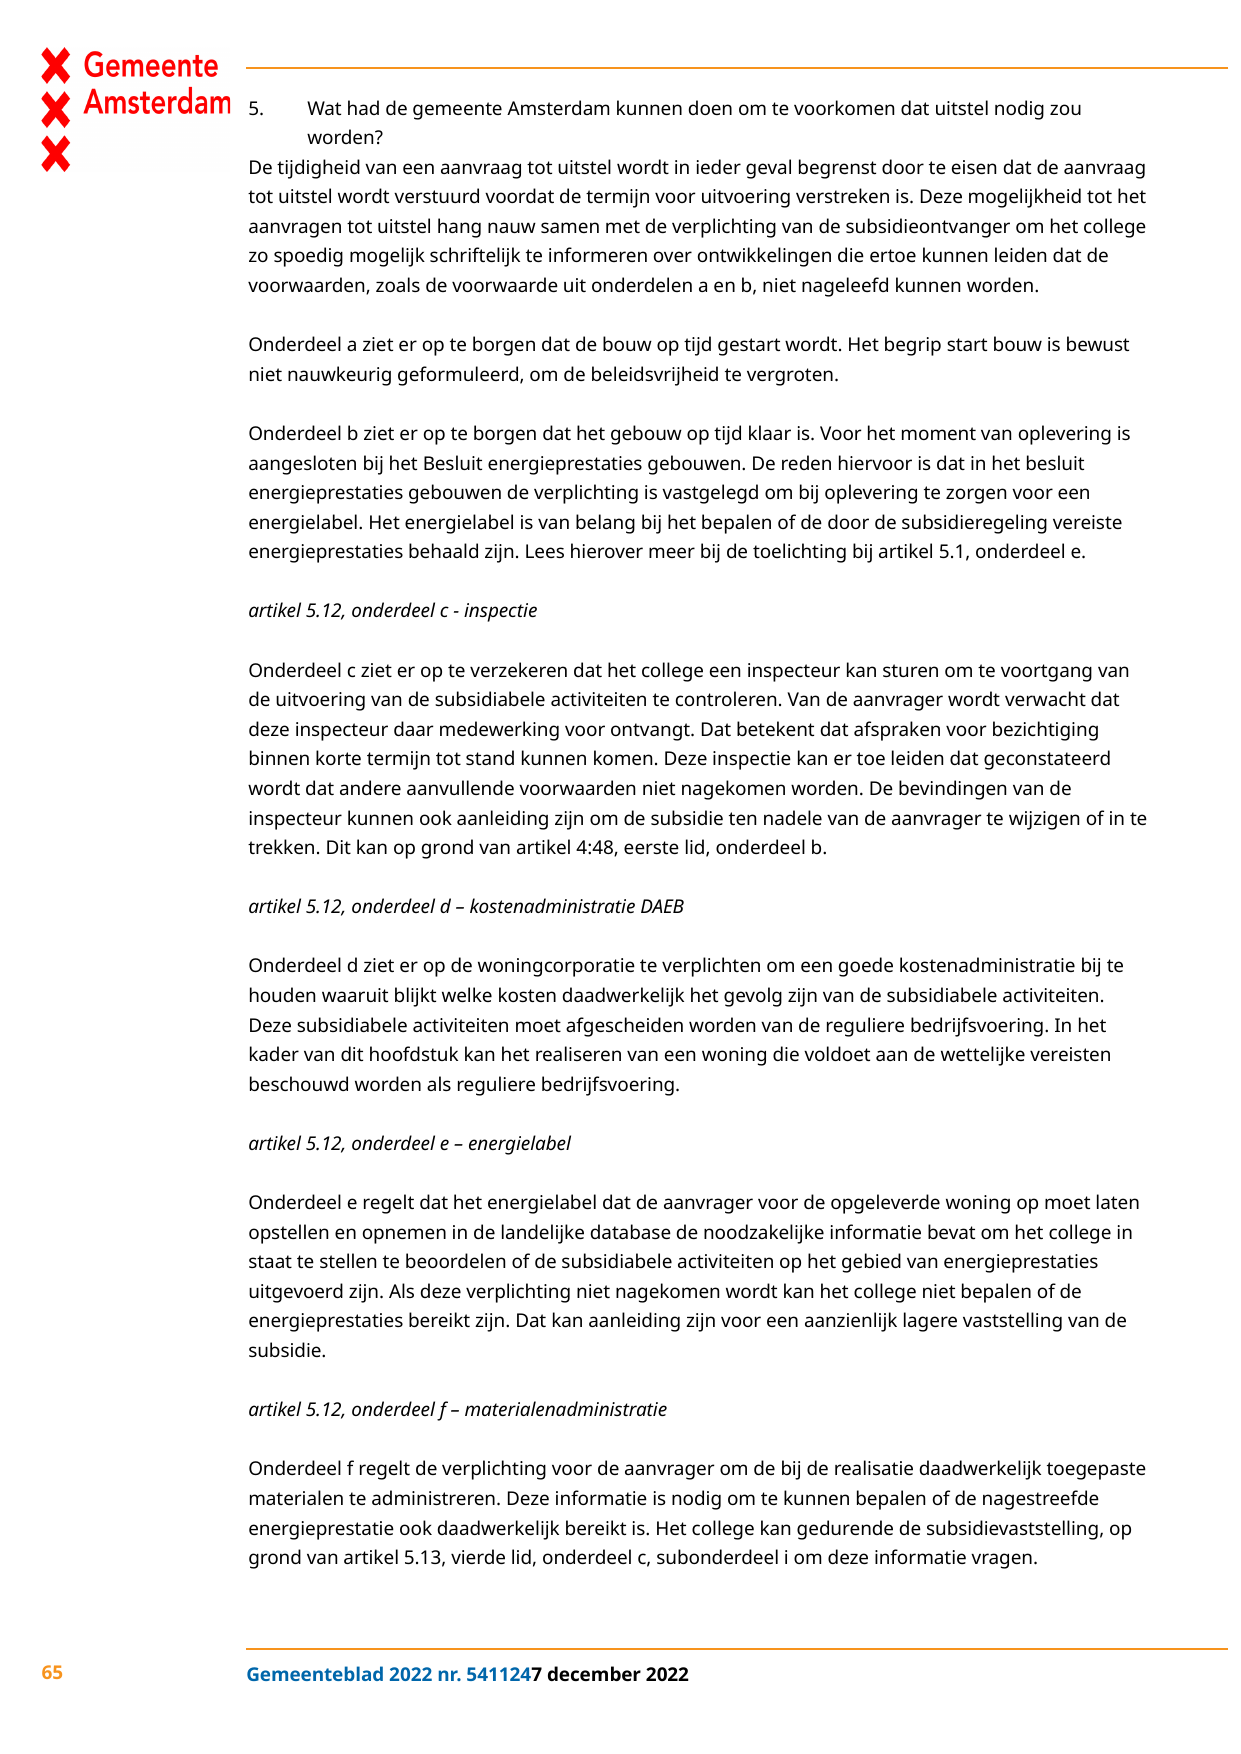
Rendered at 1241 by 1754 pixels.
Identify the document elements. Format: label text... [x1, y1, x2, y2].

text artikel 5.12, onderdeel f – materialenadministratie [248, 1396, 1152, 1422]
text Onderdeel d ziet er op de woningcorporatie te verplichten om een goede kostenadministratie bij te houden waaruit blijkt welke kosten daadwerkelijk het gevolg zijn van de subsidiabele activiteiten. Deze subsidiabele activiteiten moet afgescheiden worden van de reguliere bedrijfsvoering. In het kader van dit hoofdstuk kan het realiseren van een woning die voldoet aan de wettelijke vereisten beschouwd worden als reguliere bedrijfsvoering. [248, 953, 1152, 1097]
list Wat had de gemeente Amsterdam kunnen doen om te voorkomen dat uitstel nodig zou worden? [248, 95, 1152, 150]
text Onderdeel b ziet er op te borgen dat het gebouw op tijd klaar is. Voor het moment van oplevering is aangesloten bij het Besluit energieprestaties gebouwen. De reden hiervoor is dat in het besluit energieprestaties gebouwen de verplichting is vastgelegd om bij oplevering te zorgen voor een energielabel. Het energielabel is van belang bij het bepalen of de door de subsidieregeling vereiste energieprestaties behaald zijn. Lees hierover meer bij de toelichting bij artikel 5.1, onderdeel e. [248, 420, 1152, 564]
text Onderdeel c ziet er op te verzekeren dat het college een inspecteur kan sturen om te voortgang van de uitvoering van de subsidiabele activiteiten te controleren. Van de aanvrager wordt verwacht dat deze inspecteur daar medewerking voor ontvangt. Dat betekent dat afspraken voor bezichtiging binnen korte termijn tot stand kunnen komen. Deze inspectie kan er toe leiden dat geconstateerd wordt dat andere aanvullende voorwaarden niet nagekomen worden. De bevindingen van de inspecteur kunnen ook aanleiding zijn om de subsidie ten nadele van de aanvrager te wijzigen of in te trekken. Dit kan op grond van artikel 4:48, eerste lid, onderdeel b. [248, 657, 1152, 860]
text artikel 5.12, onderdeel c - inspectie [248, 598, 1152, 623]
text artikel 5.12, onderdeel e – energielabel [248, 1130, 1152, 1156]
text De tijdigheid van een aanvraag tot uitstel wordt in ieder geval begrenst door te eisen dat de aanvraag tot uitstel wordt verstuurd voordat de termijn voor uitvoering verstreken is. Deze mogelijkheid tot het aanvragen tot uitstel hang nauw samen met de verplichting van de subsidieontvanger om het college zo spoedig mogelijk schriftelijk te informeren over ontwikkelingen die ertoe kunnen leiden dat de voorwaarden, zoals de voorwaarde uit onderdelen a en b, niet nageleefd kunnen worden. [248, 154, 1152, 298]
text Onderdeel e regelt dat het energielabel dat de aanvrager voor de opgeleverde woning op moet laten opstellen en opnemen in de landelijke database de noodzakelijke informatie bevat om het college in staat te stellen te beoordelen of de subsidiabele activiteiten op het gebied van energieprestaties uitgevoerd zijn. Als deze verplichting niet nagekomen wordt kan het college niet bepalen of de energieprestaties bereikt zijn. Dat kan aanleiding zijn voor een aanzienlijk lagere vaststelling van de subsidie. [248, 1189, 1152, 1363]
text artikel 5.12, onderdeel d – kostenadministratie DAEB [248, 893, 1152, 919]
text Onderdeel f regelt de verplichting voor de aanvrager om de bij de realisatie daadwerkelijk toegepaste materialen te administreren. Deze informatie is nodig om te kunnen bepalen of de nagestreefde energieprestatie ook daadwerkelijk bereikt is. Het college kan gedurende de subsidievaststelling, op grond van artikel 5.13, vierde lid, onderdeel c, subonderdeel i om deze informatie vragen. [248, 1456, 1152, 1570]
text Onderdeel a ziet er op te borgen dat de bouw op tijd gestart wordt. Het begrip start bouw is bewust niet nauwkeurig geformuleerd, om de beleidsvrijheid te vergroten. [248, 331, 1152, 387]
picture [41, 47, 231, 172]
